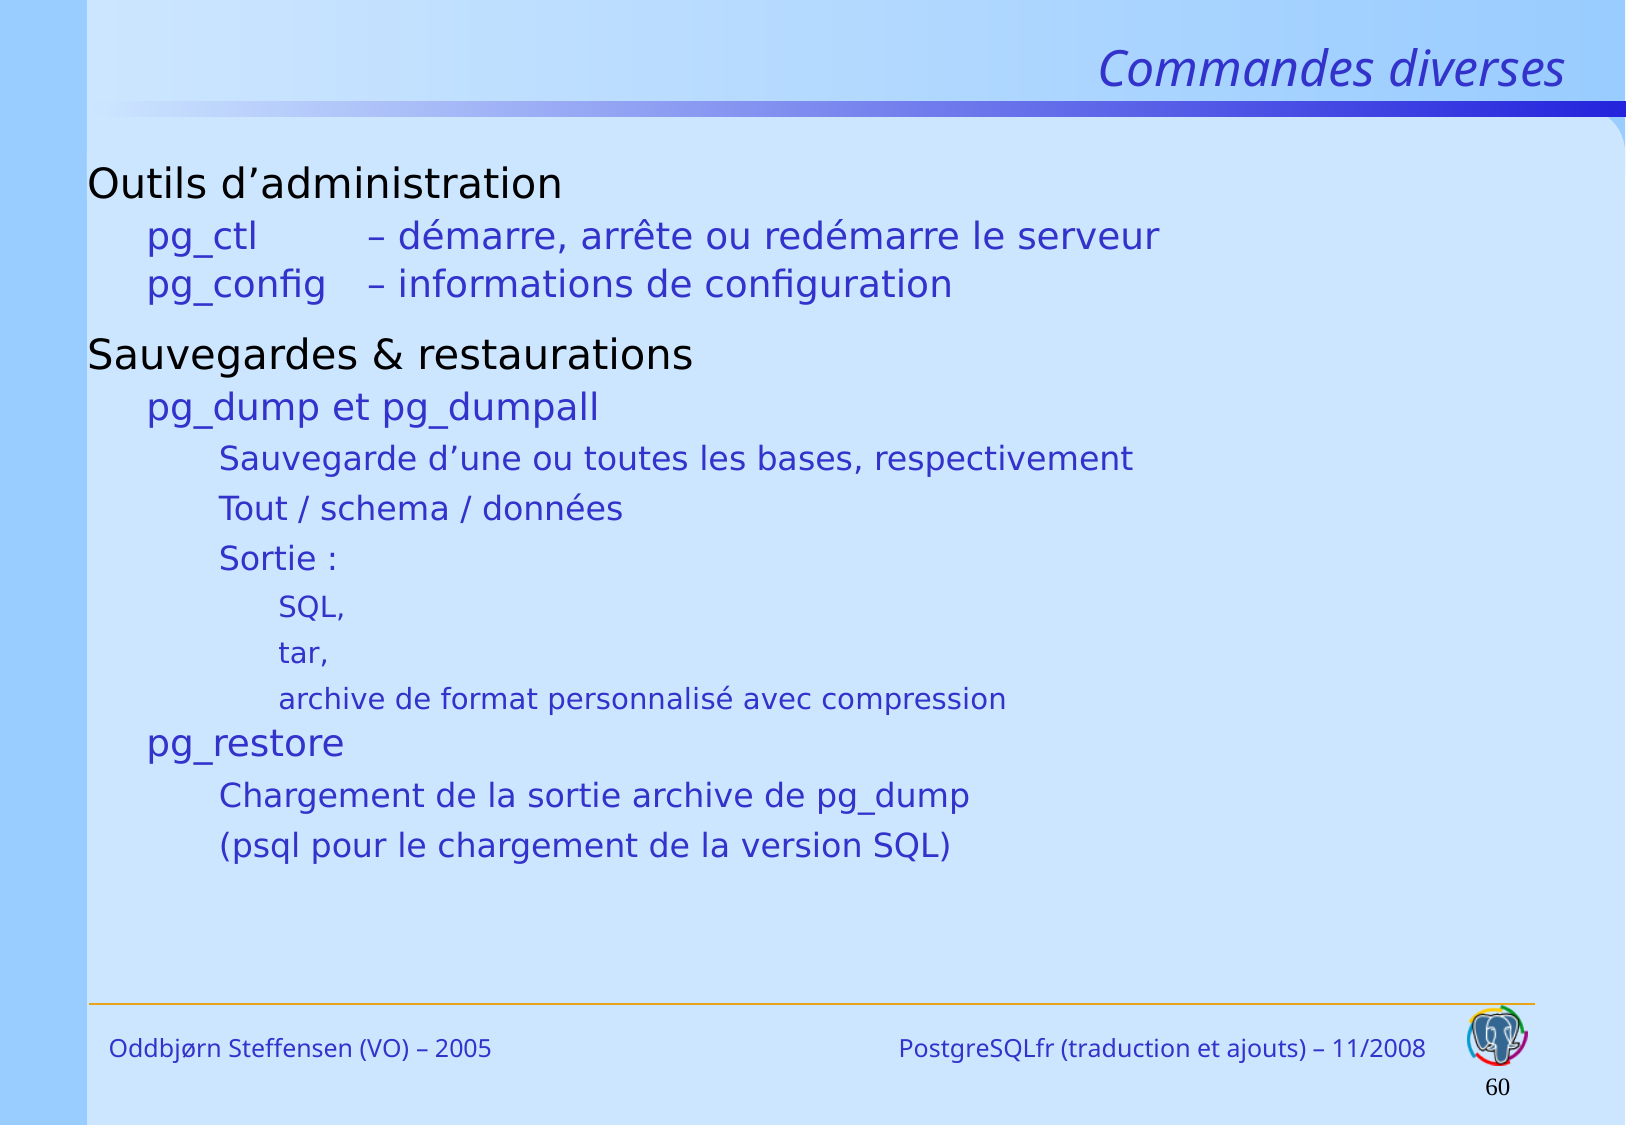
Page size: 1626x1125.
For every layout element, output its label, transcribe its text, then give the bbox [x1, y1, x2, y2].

list Outils d’administration pg_ctl – démarre, arrête ou redémarre le serveur pg_config – informations de configuration Sauvegardes & restaurations pg_dump et pg_dumpall Sauvegarde d’une ou toutes les bases, respectivement Tout / schema / données Sortie : SQL, tar, archive de format personnalisé avec compression pg_restore Chargement de la sortie archive de pg_dump (psql pour le chargement de la version SQL) [86, 159, 1520, 965]
picture [1467, 1005, 1528, 1066]
title Commandes diverses [172, 0, 1567, 134]
